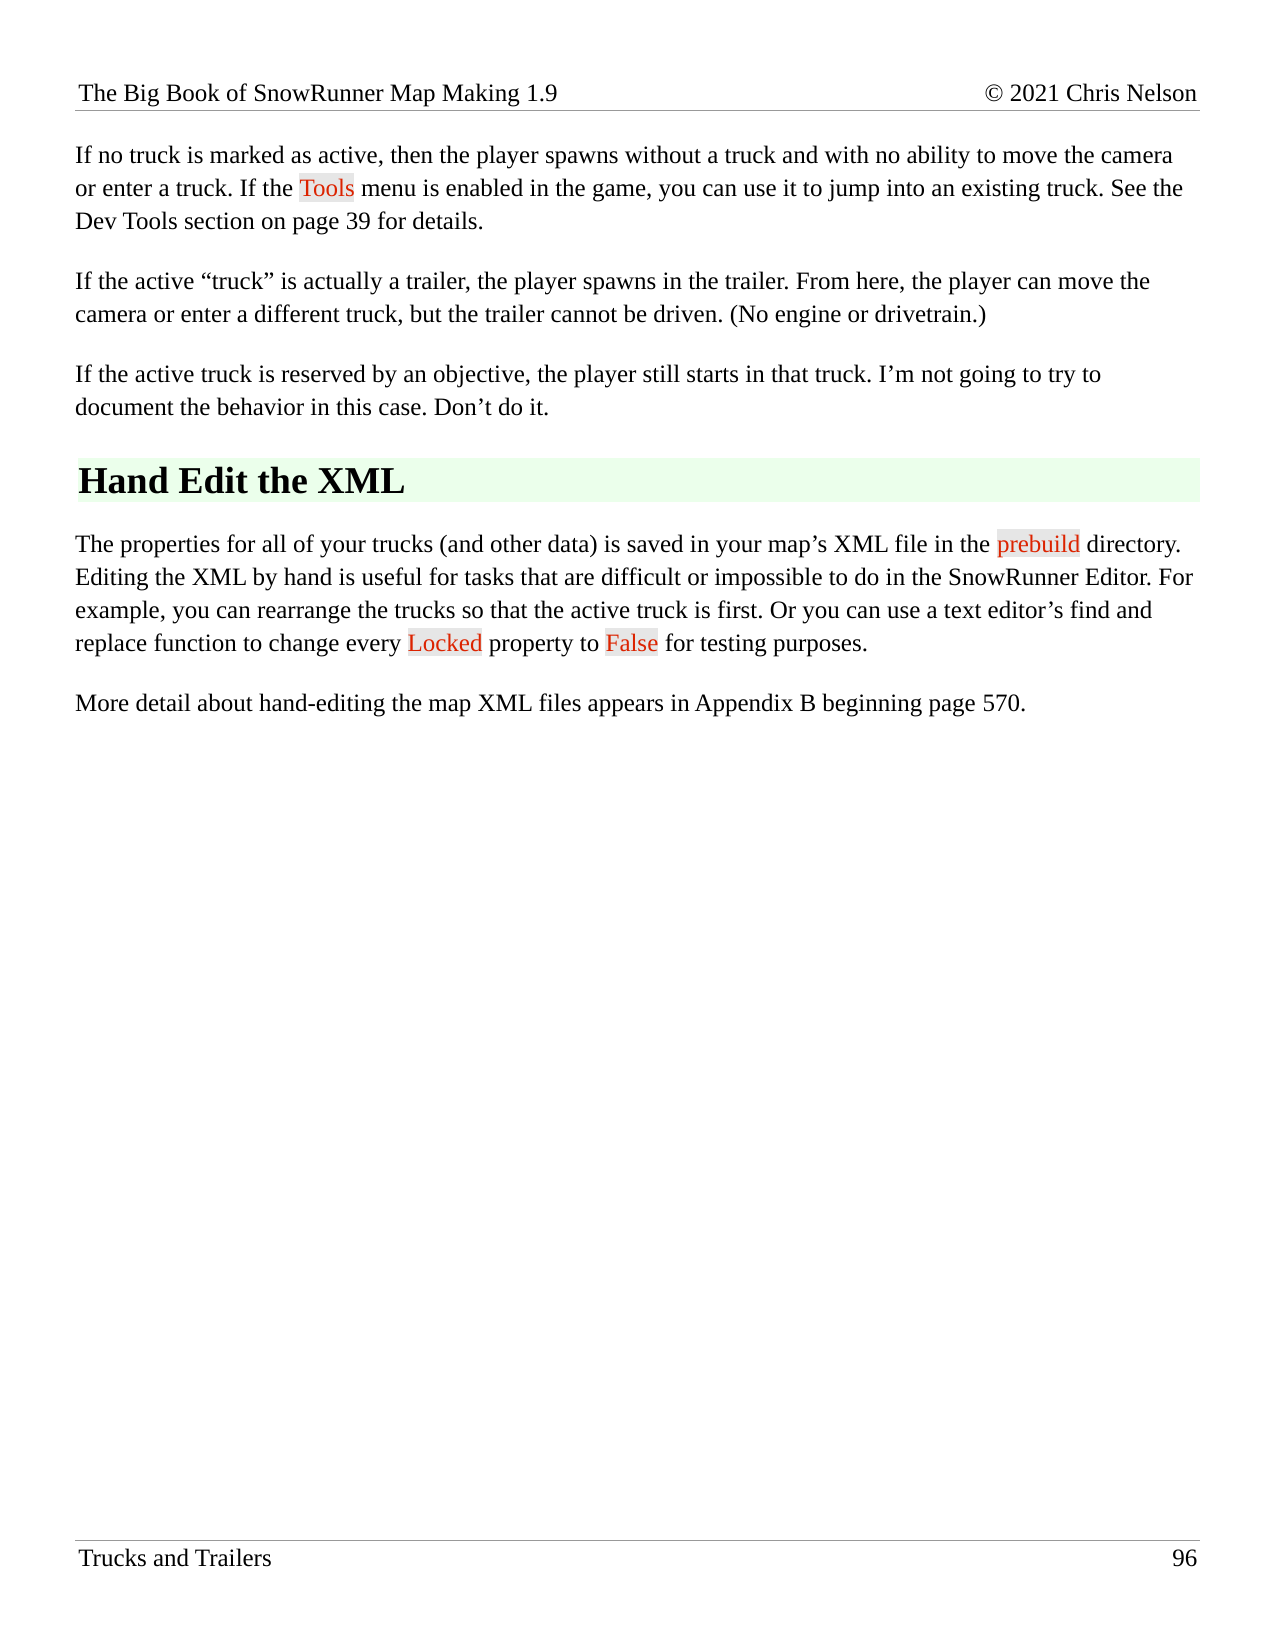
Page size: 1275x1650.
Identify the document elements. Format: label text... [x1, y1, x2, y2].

subtitle Hand Edit the XML [78, 458, 1200, 502]
text The properties for all of your trucks (and other data) is saved in your map’s XML file in the prebuild directory. Editing the XML by hand is useful for tasks that are difficult or impossible to do in the SnowRunner Editor. For example, you can rearrange the trucks so that the active truck is first. Or you can use a text editor’s find and replace function to change every Locked property to False for testing purposes. [75, 529, 1200, 656]
text If no truck is marked as active, then the player spawns without a truck and with no ability to move the camera or enter a truck. If the Tools menu is enabled in the game, you can use it to jump into an existing truck. See the Dev Tools section on page 39 for details. [75, 140, 1200, 235]
text More detail about hand-editing the map XML files appears in Appendix B beginning page 570. [75, 688, 1200, 716]
text If the active truck is reserved by an objective, the player still starts in that truck. I’m not going to try to document the behavior in this case. Don’t do it. [75, 359, 1200, 421]
text If the active “truck” is actually a trailer, the player spawns in the trailer. From here, the player can move the camera or enter a different truck, but the trailer cannot be driven. (No engine or drivetrain.) [75, 266, 1200, 328]
